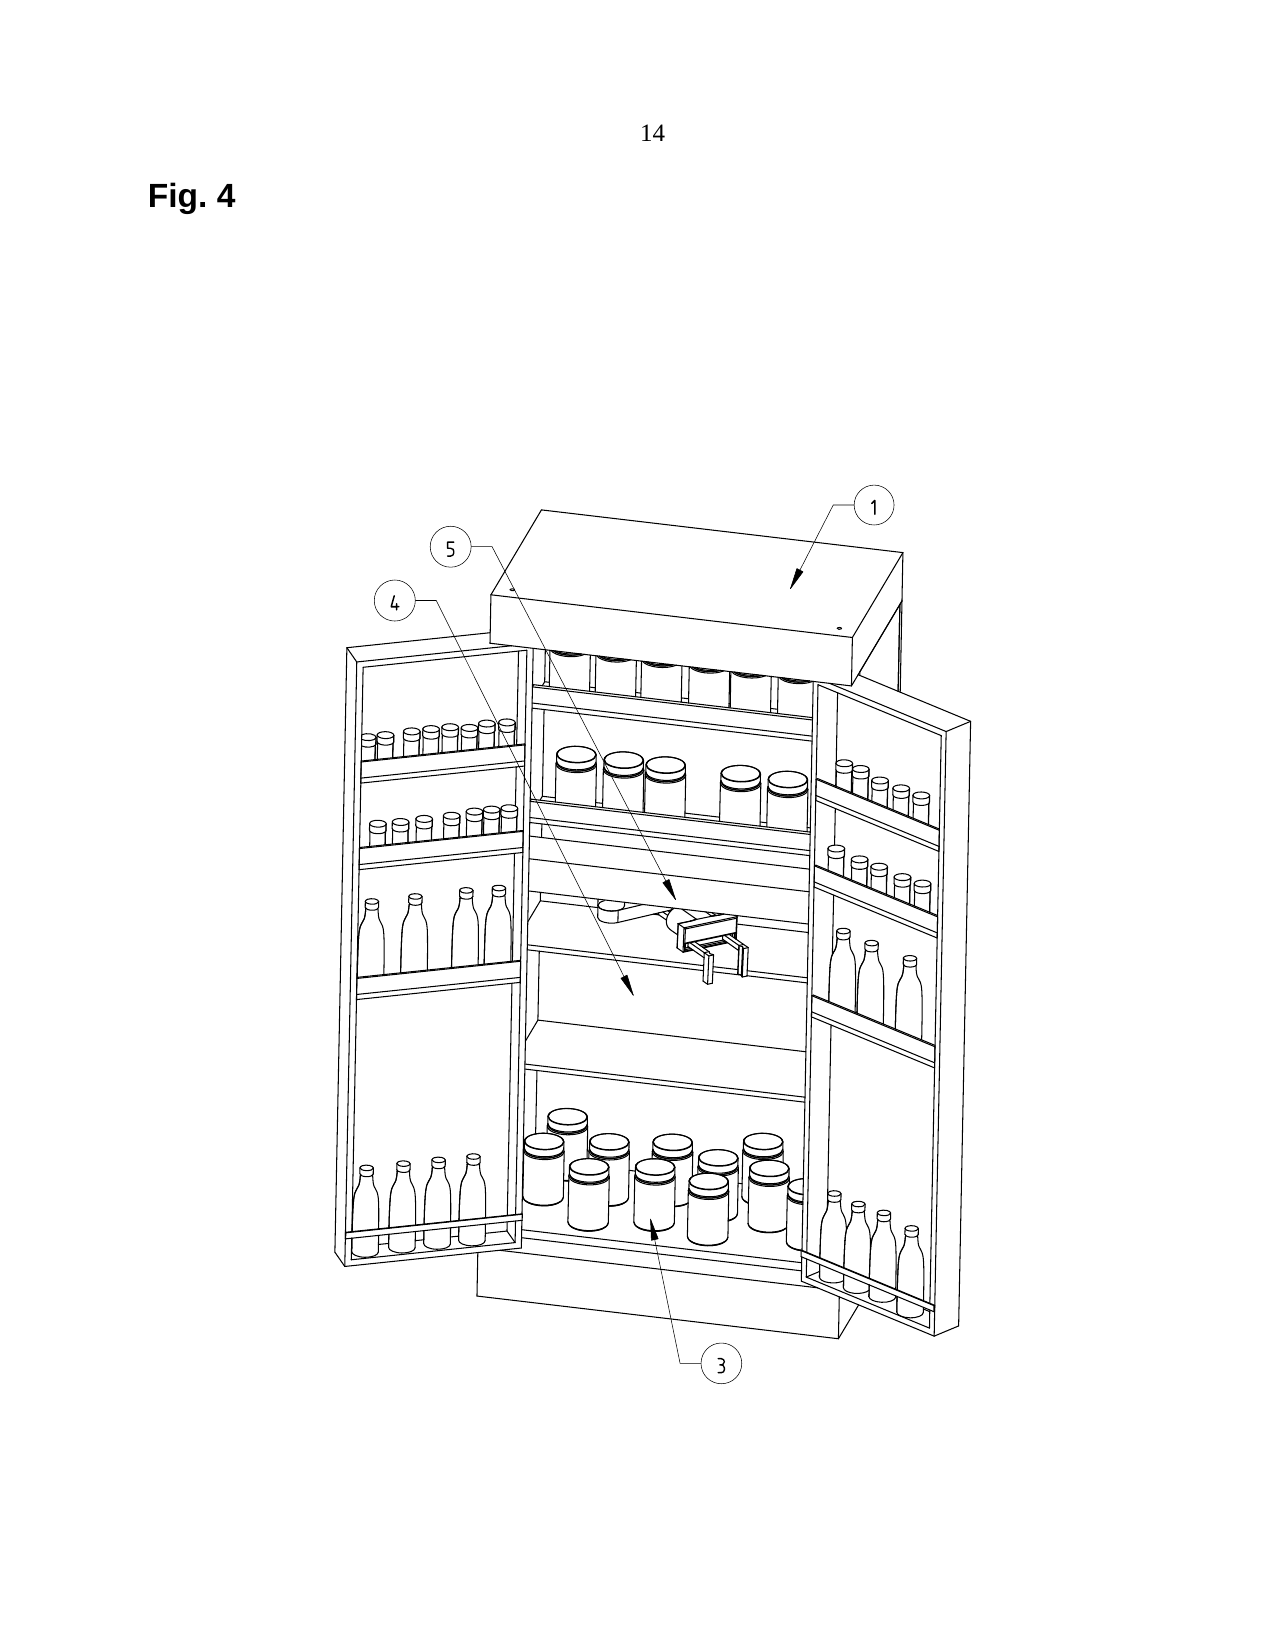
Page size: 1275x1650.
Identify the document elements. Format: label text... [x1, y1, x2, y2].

text Fig. 4 [148, 176, 1157, 215]
